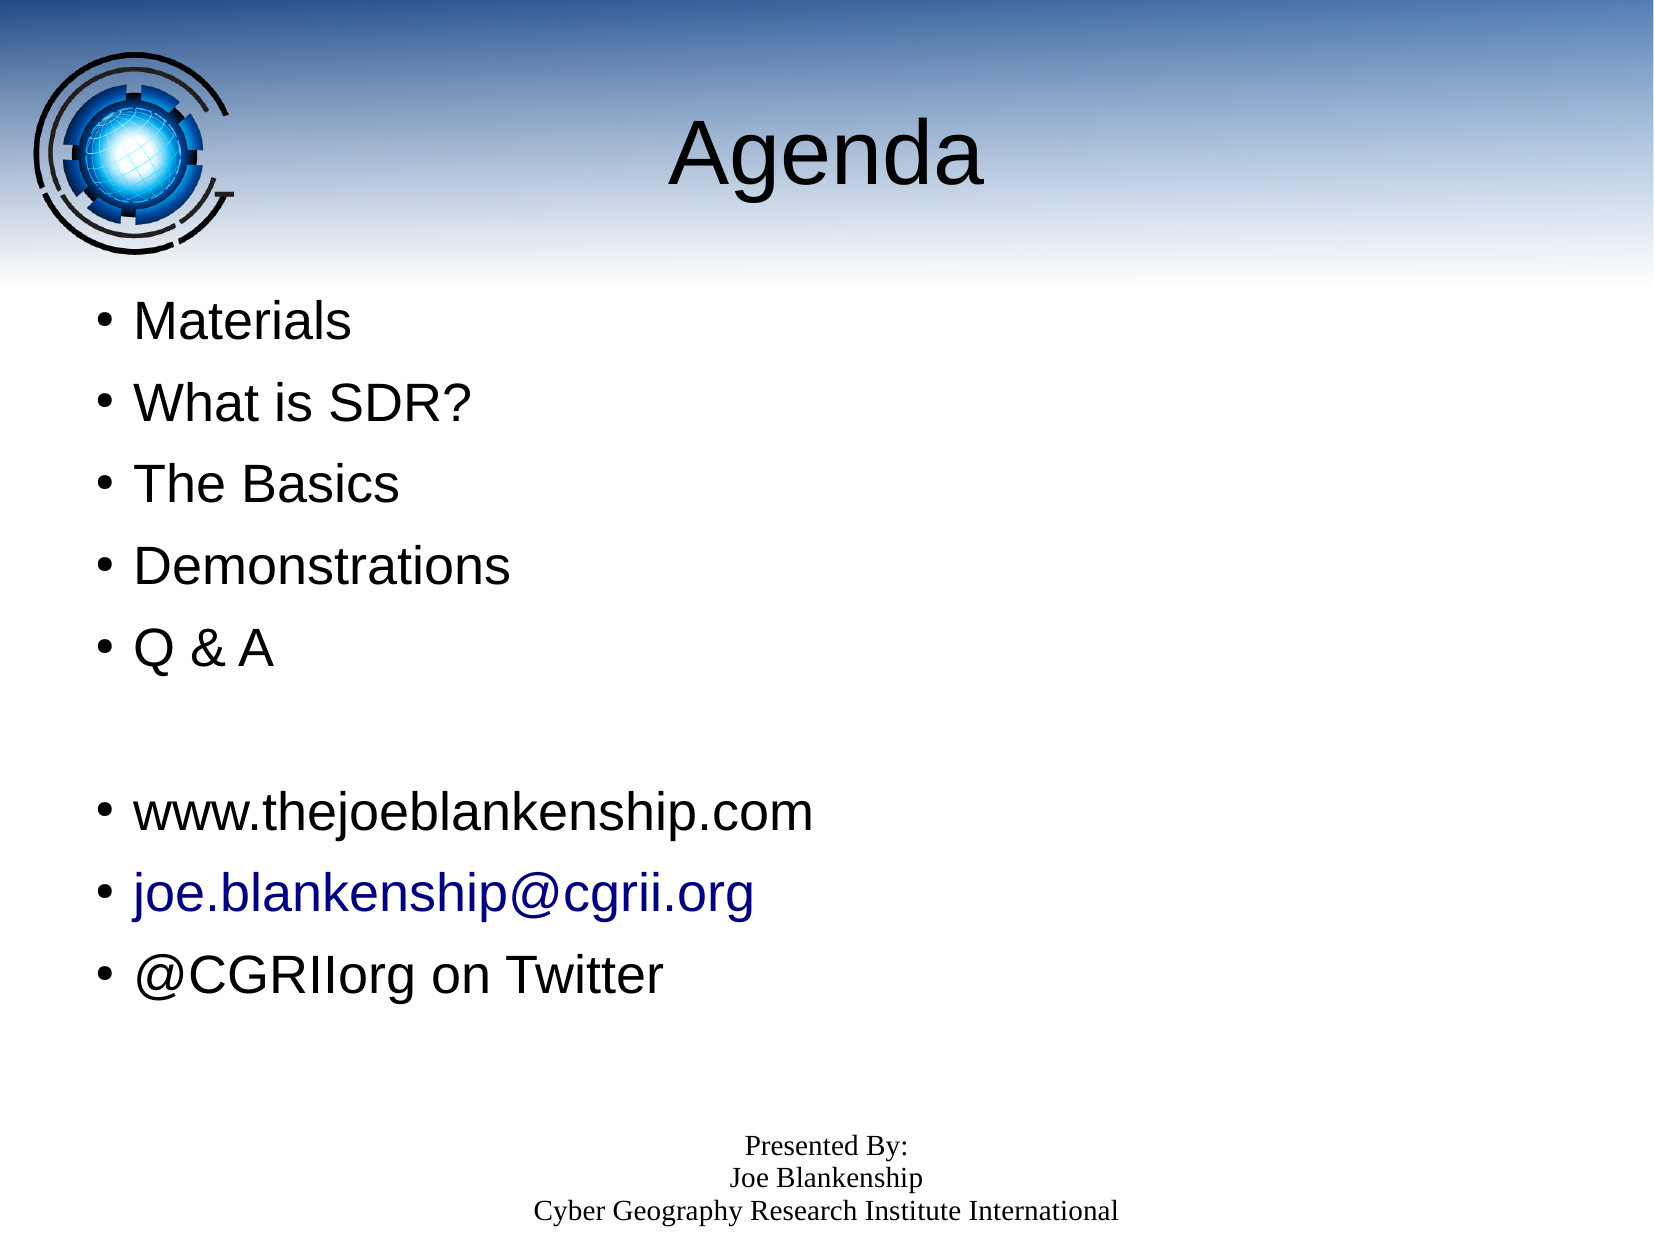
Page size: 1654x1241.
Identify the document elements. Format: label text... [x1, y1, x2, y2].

picture [18, 44, 259, 261]
title Agenda [82, 49, 1571, 257]
list Materials What is SDR? The Basics Demonstrations Q & A www.thejoeblankenship.com joe.blankenship@cgrii.org @CGRIIorg on Twitter [82, 290, 1571, 1010]
